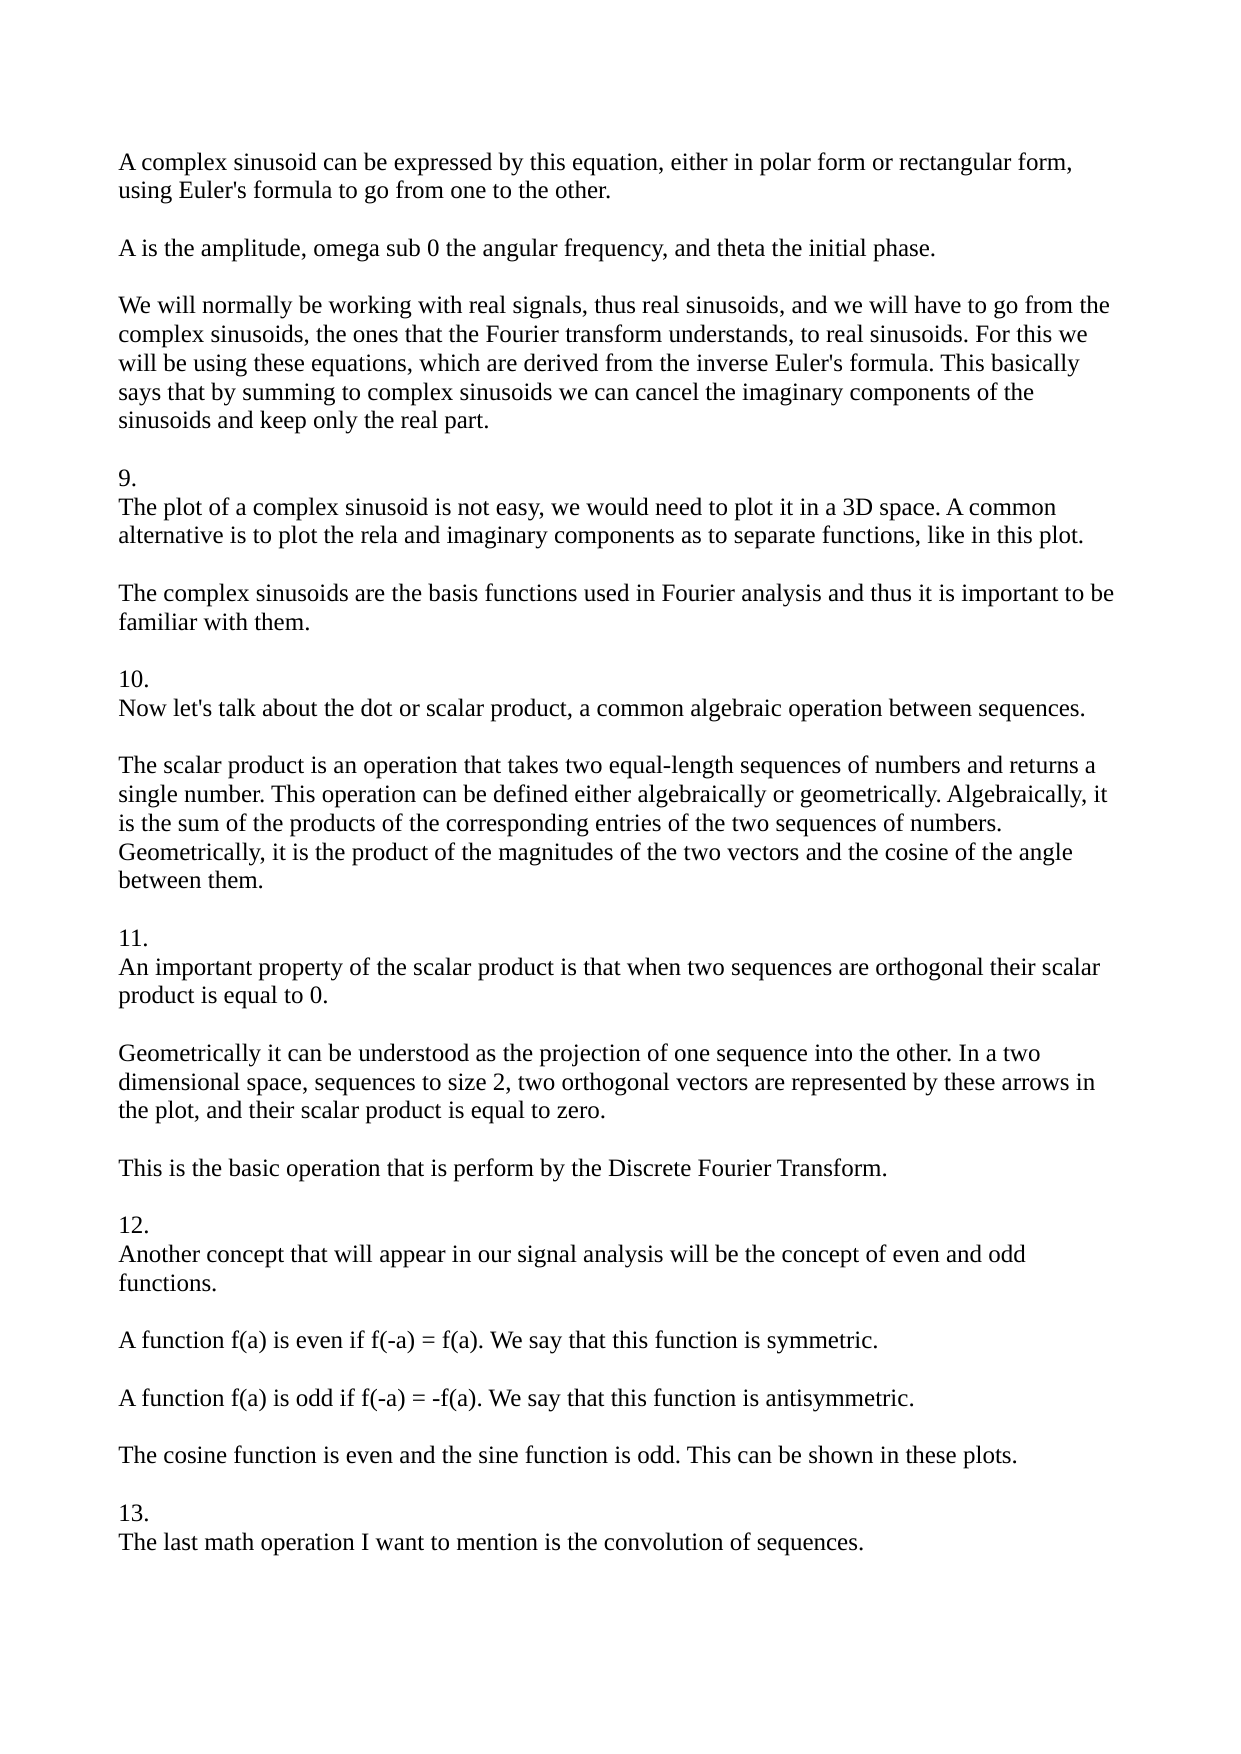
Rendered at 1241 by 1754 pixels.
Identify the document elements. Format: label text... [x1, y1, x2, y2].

text A function f(a) is even if f(-a) = f(a). We say that this function is symmetric. [118, 1326, 1122, 1354]
text 12. [118, 1211, 1122, 1239]
text 13. [118, 1498, 1122, 1527]
text We will normally be working with real signals, thus real sinusoids, and we will have to go from the complex sinusoids, the ones that the Fourier transform understands, to real sinusoids. For this we will be using these equations, which are derived from the inverse Euler's formula. This basically says that by summing to complex sinusoids we can cancel the imaginary components of the sinusoids and keep only the real part. [118, 291, 1122, 434]
text 9. [118, 463, 1122, 492]
text 10. [118, 664, 1122, 693]
text Geometrically it can be understood as the projection of one sequence into the other. In a two dimensional space, sequences to size 2, two orthogonal vectors are represented by these arrows in the plot, and their scalar product is equal to zero. [118, 1038, 1122, 1124]
text The last math operation I want to mention is the convolution of sequences. [118, 1527, 1122, 1556]
text An important property of the scalar product is that when two sequences are orthogonal their scalar product is equal to 0. [118, 952, 1122, 1009]
text The cosine function is even and the sine function is odd. This can be shown in these plots. [118, 1441, 1122, 1469]
text 11. [118, 923, 1122, 952]
text The plot of a complex sinusoid is not easy, we would need to plot it in a 3D space. A common alternative is to plot the rela and imaginary components as to separate functions, like in this plot. [118, 492, 1122, 549]
text Now let's talk about the dot or scalar product, a common algebraic operation between sequences. [118, 693, 1122, 722]
text A complex sinusoid can be expressed by this equation, either in polar form or rectangular form, using Euler's formula to go from one to the other. [118, 147, 1122, 204]
text This is the basic operation that is perform by the Discrete Fourier Transform. [118, 1153, 1122, 1182]
text A is the amplitude, omega sub 0 the angular frequency, and theta the initial phase. [118, 233, 1122, 262]
text A function f(a) is odd if f(-a) = -f(a). We say that this function is antisymmetric. [118, 1383, 1122, 1412]
text The scalar product is an operation that takes two equal-length sequences of numbers and returns a single number. This operation can be defined either algebraically or geometrically. Algebraically, it is the sum of the products of the corresponding entries of the two sequences of numbers. Geometrically, it is the product of the magnitudes of the two vectors and the cosine of the angle between them. [118, 751, 1122, 894]
text Another concept that will appear in our signal analysis will be the concept of even and odd functions. [118, 1239, 1122, 1297]
text The complex sinusoids are the basis functions used in Fourier analysis and thus it is important to be familiar with them. [118, 578, 1122, 636]
